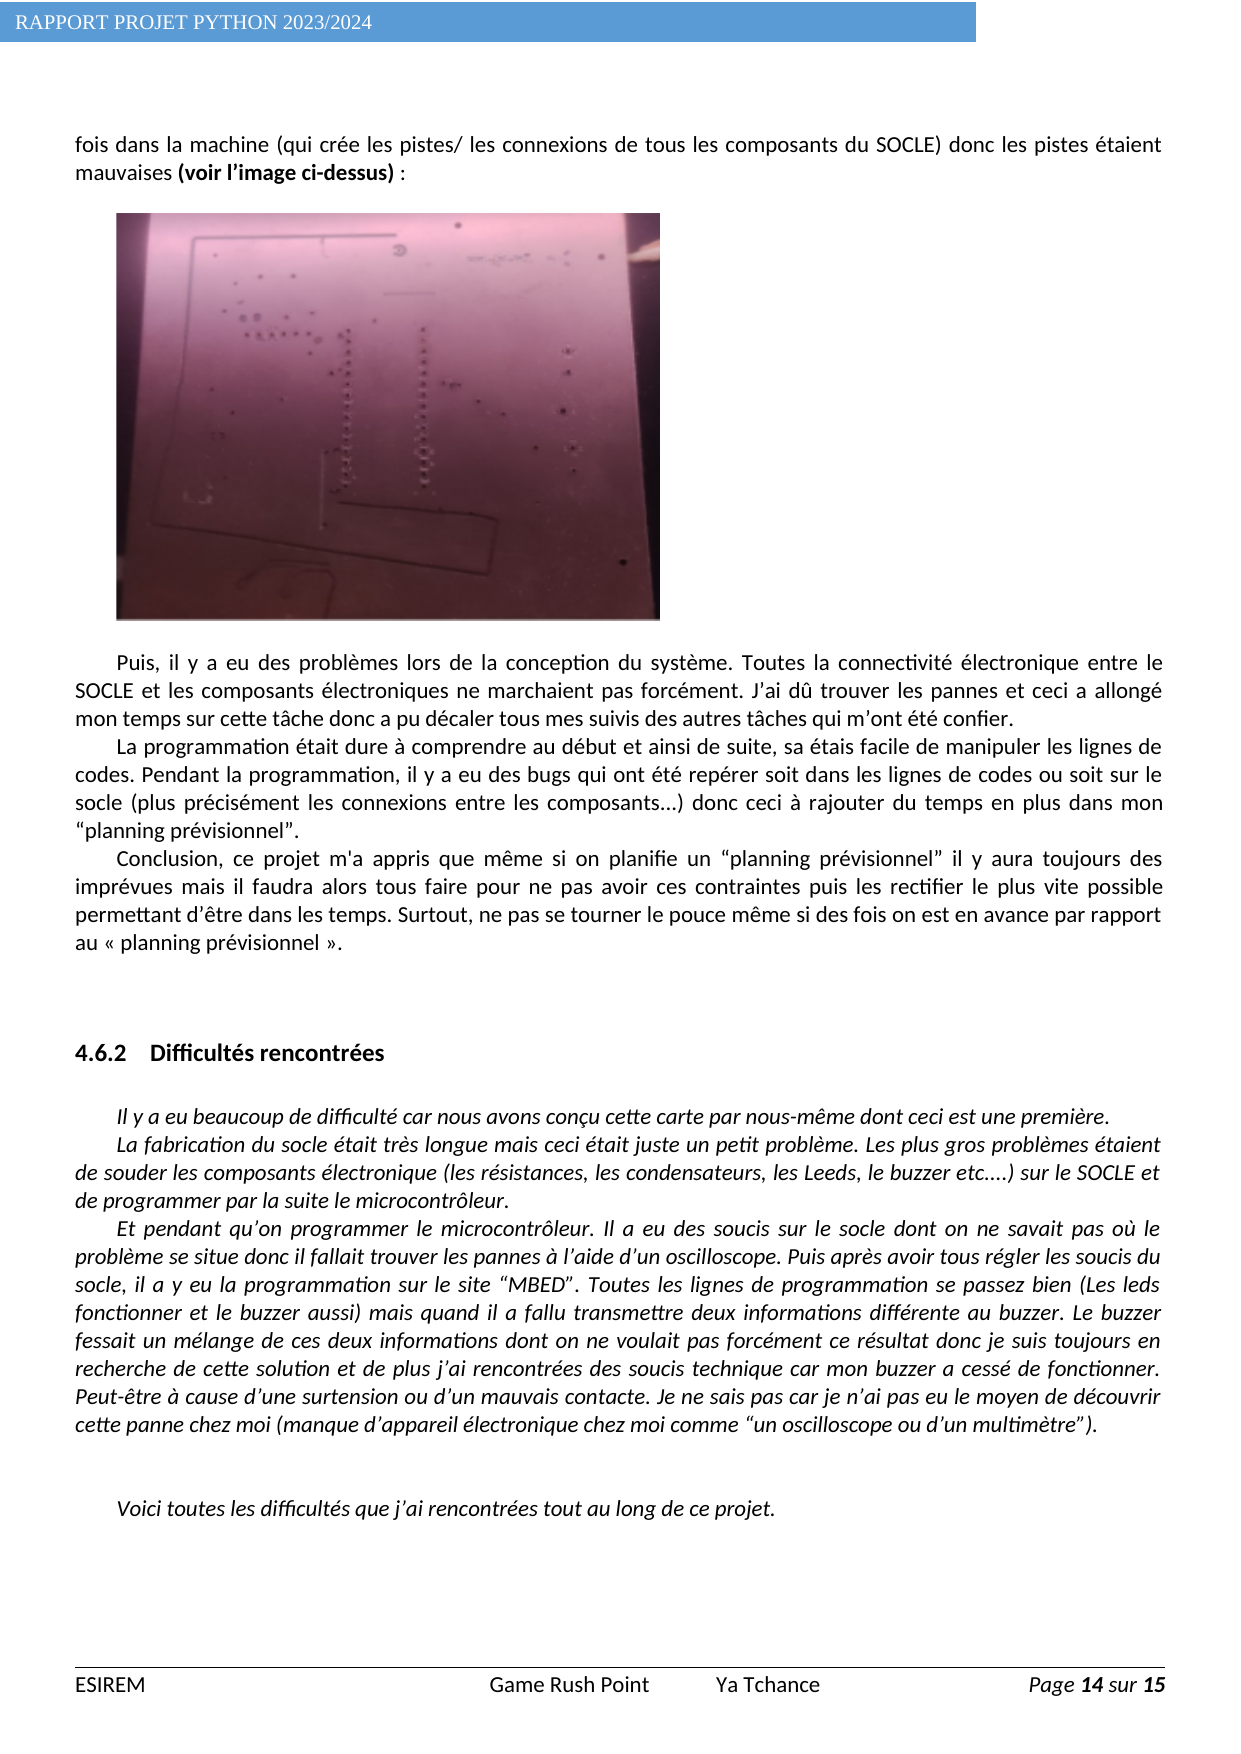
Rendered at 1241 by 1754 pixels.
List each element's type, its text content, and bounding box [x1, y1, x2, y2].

text fois dans la machine (qui crée les pistes/ les connexions de tous les composants du SOCLE) donc les pistes étaient mauvaises (voir l’image ci-dessus) : [75, 130, 1165, 186]
text Voici toutes les difficultés que j’ai rencontrées tout au long de ce projet. [75, 1494, 1165, 1522]
text La programmation était dure à comprendre au début et ainsi de suite, sa étais facile de manipuler les lignes de codes. Pendant la programmation, il y a eu des bugs qui ont été repérer soit dans les lignes de codes ou soit sur le socle (plus précisément les connexions entre les composants...) donc ceci à rajouter du temps en plus dans mon “planning prévisionnel”. [75, 732, 1165, 844]
text Puis, il y a eu des problèmes lors de la conception du système. Toutes la connectivité électronique entre le SOCLE et les composants électroniques ne marchaient pas forcément. J’ai dû trouver les pannes et ceci a allongé mon temps sur cette tâche donc a pu décaler tous mes suivis des autres tâches qui m’ont été confier. [75, 648, 1165, 732]
text La fabrication du socle était très longue mais ceci était juste un petit problème. Les plus gros problèmes étaient de souder les composants électronique (les résistances, les condensateurs, les Leeds, le buzzer etc....) sur le SOCLE et de programmer par la suite le microcontrôleur. [75, 1130, 1165, 1214]
text Et pendant qu’on programmer le microcontrôleur. Il a eu des soucis sur le socle dont on ne savait pas où le problème se situe donc il fallait trouver les pannes à l’aide d’un oscilloscope. Puis après avoir tous régler les soucis du socle, il a y eu la programmation sur le site “MBED”. Toutes les lignes de programmation se passez bien (Les leds fonctionner et le buzzer aussi) mais quand il a fallu transmettre deux informations différente au buzzer. Le buzzer fessait un mélange de ces deux informations dont on ne voulait pas forcément ce résultat donc je suis toujours en recherche de cette solution et de plus j’ai rencontrées des soucis technique car mon buzzer a cessé de fonctionner. Peut-être à cause d’une surtension ou d’un mauvais contacte. Je ne sais pas car je n’ai pas eu le moyen de découvrir cette panne chez moi (manque d’appareil électronique chez moi comme “un oscilloscope ou d’un multimètre”). [75, 1214, 1165, 1438]
text Conclusion, ce projet m'a appris que même si on planifie un “planning prévisionnel” il y aura toujours des imprévues mais il faudra alors tous faire pour ne pas avoir ces contraintes puis les rectifier le plus vite possible permettant d’être dans les temps. Surtout, ne pas se tourner le pouce même si des fois on est en avance par rapport au « planning prévisionnel ». [75, 844, 1165, 956]
subtitle Difficultés rencontrées [75, 1037, 1165, 1068]
text Il y a eu beaucoup de difficulté car nous avons conçu cette carte par nous-même dont ceci est une première. [75, 1102, 1165, 1130]
